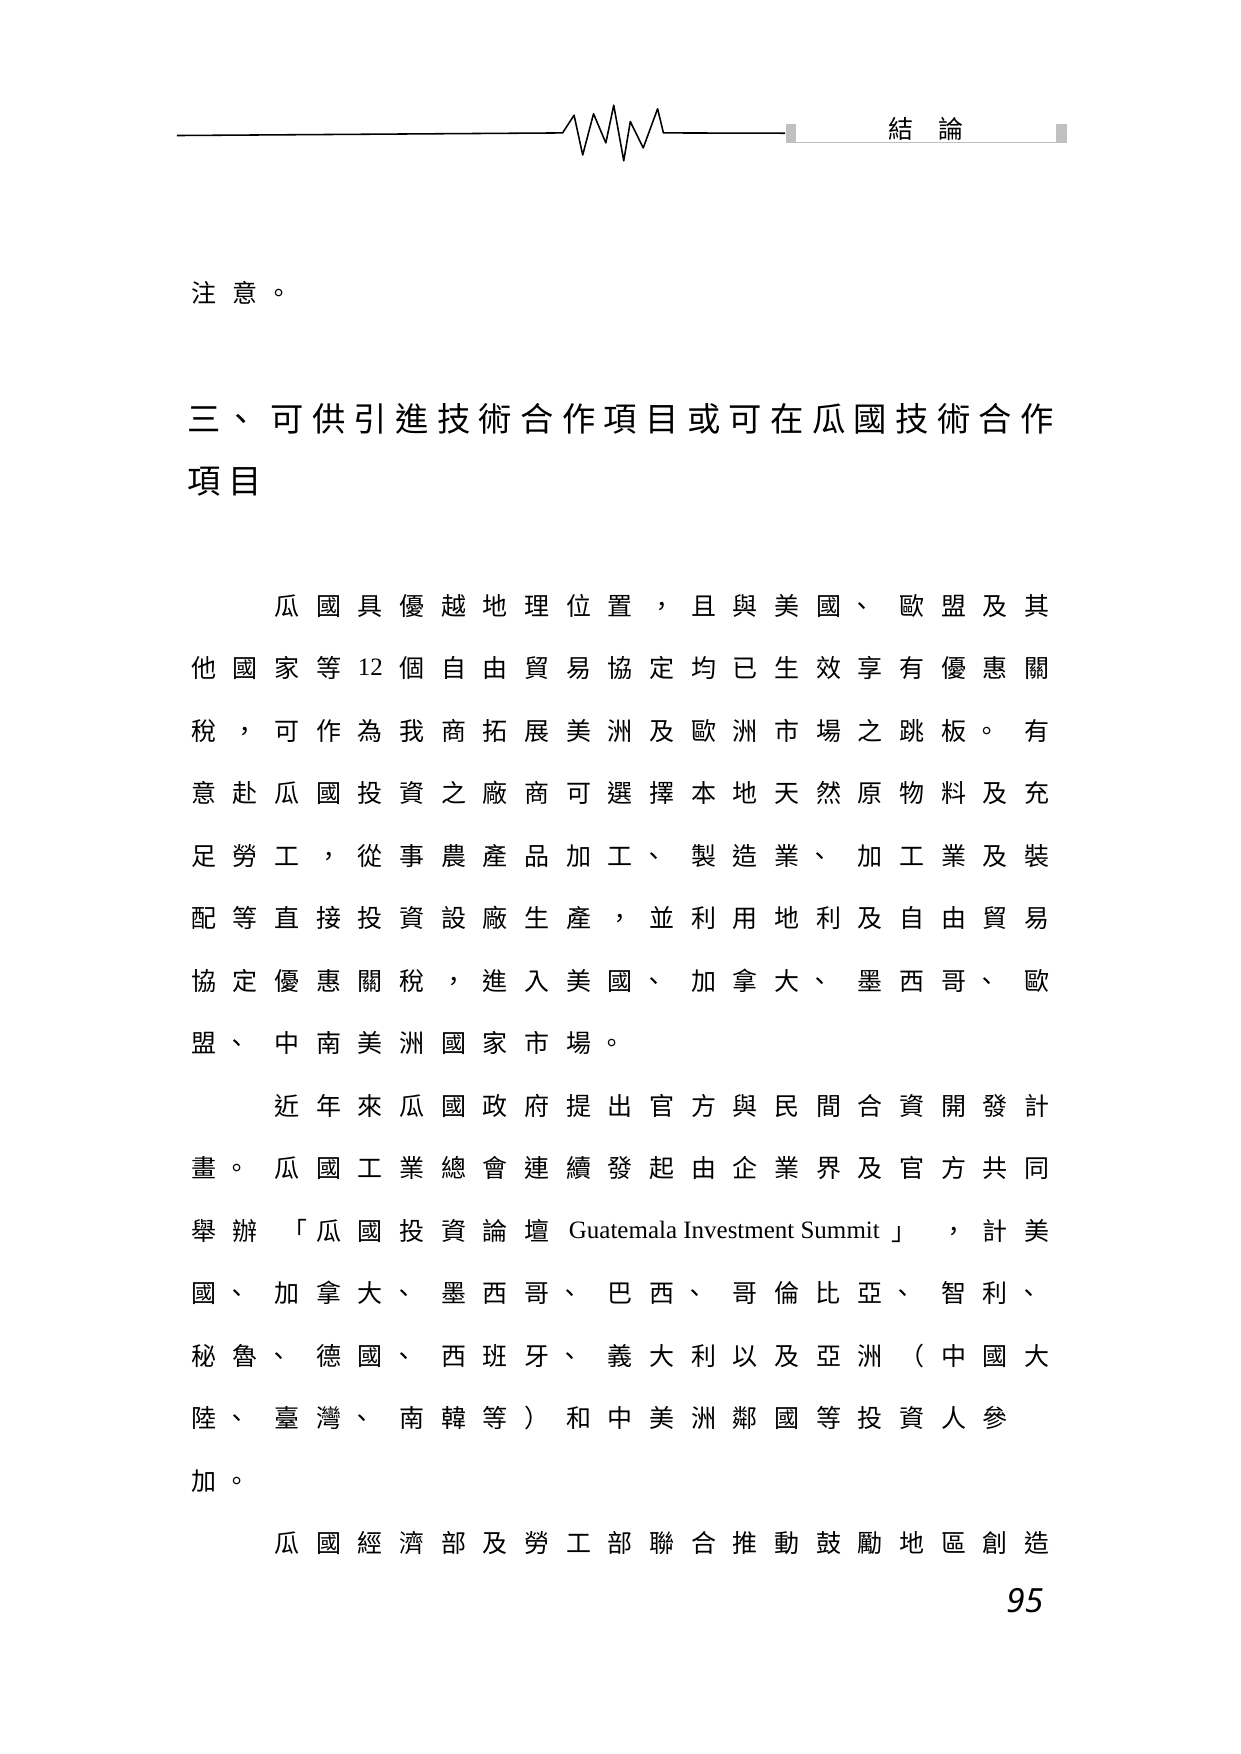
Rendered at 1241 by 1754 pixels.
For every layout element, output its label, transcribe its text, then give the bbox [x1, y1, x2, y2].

text 瓜國經濟部及勞工部聯合推動鼓勵地區創造 [183, 1500, 1058, 1563]
text 近年來瓜國政府提出官方與民間合資開發計畫。瓜國工業總會連續發起由企業界及官方共同舉辦「瓜國投資論壇Guatemala Investment Summit」，計美國、加拿大、墨西哥、巴西、哥倫比亞、智利、秘魯、德國、西班牙、義大利以及亞洲（中國大陸、臺灣、南韓等）和中美洲鄰國等投資人參加。 [183, 1063, 1058, 1500]
text 三、可供引進技術合作項目或可在瓜國技術合作項目 [183, 375, 1058, 500]
text 注意。 [183, 250, 1058, 313]
text 瓜國具優越地理位置，且與美國、歐盟及其他國家等12個自由貿易協定均已生效享有優惠關稅，可作為我商拓展美洲及歐洲市場之跳板。有意赴瓜國投資之廠商可選擇本地天然原物料及充足勞工，從事農產品加工、製造業、加工業及裝配等直接投資設廠生產，並利用地利及自由貿易協定優惠關稅，進入美國、加拿大、墨西哥、歐盟、中南美洲國家市場。 [183, 563, 1058, 1063]
